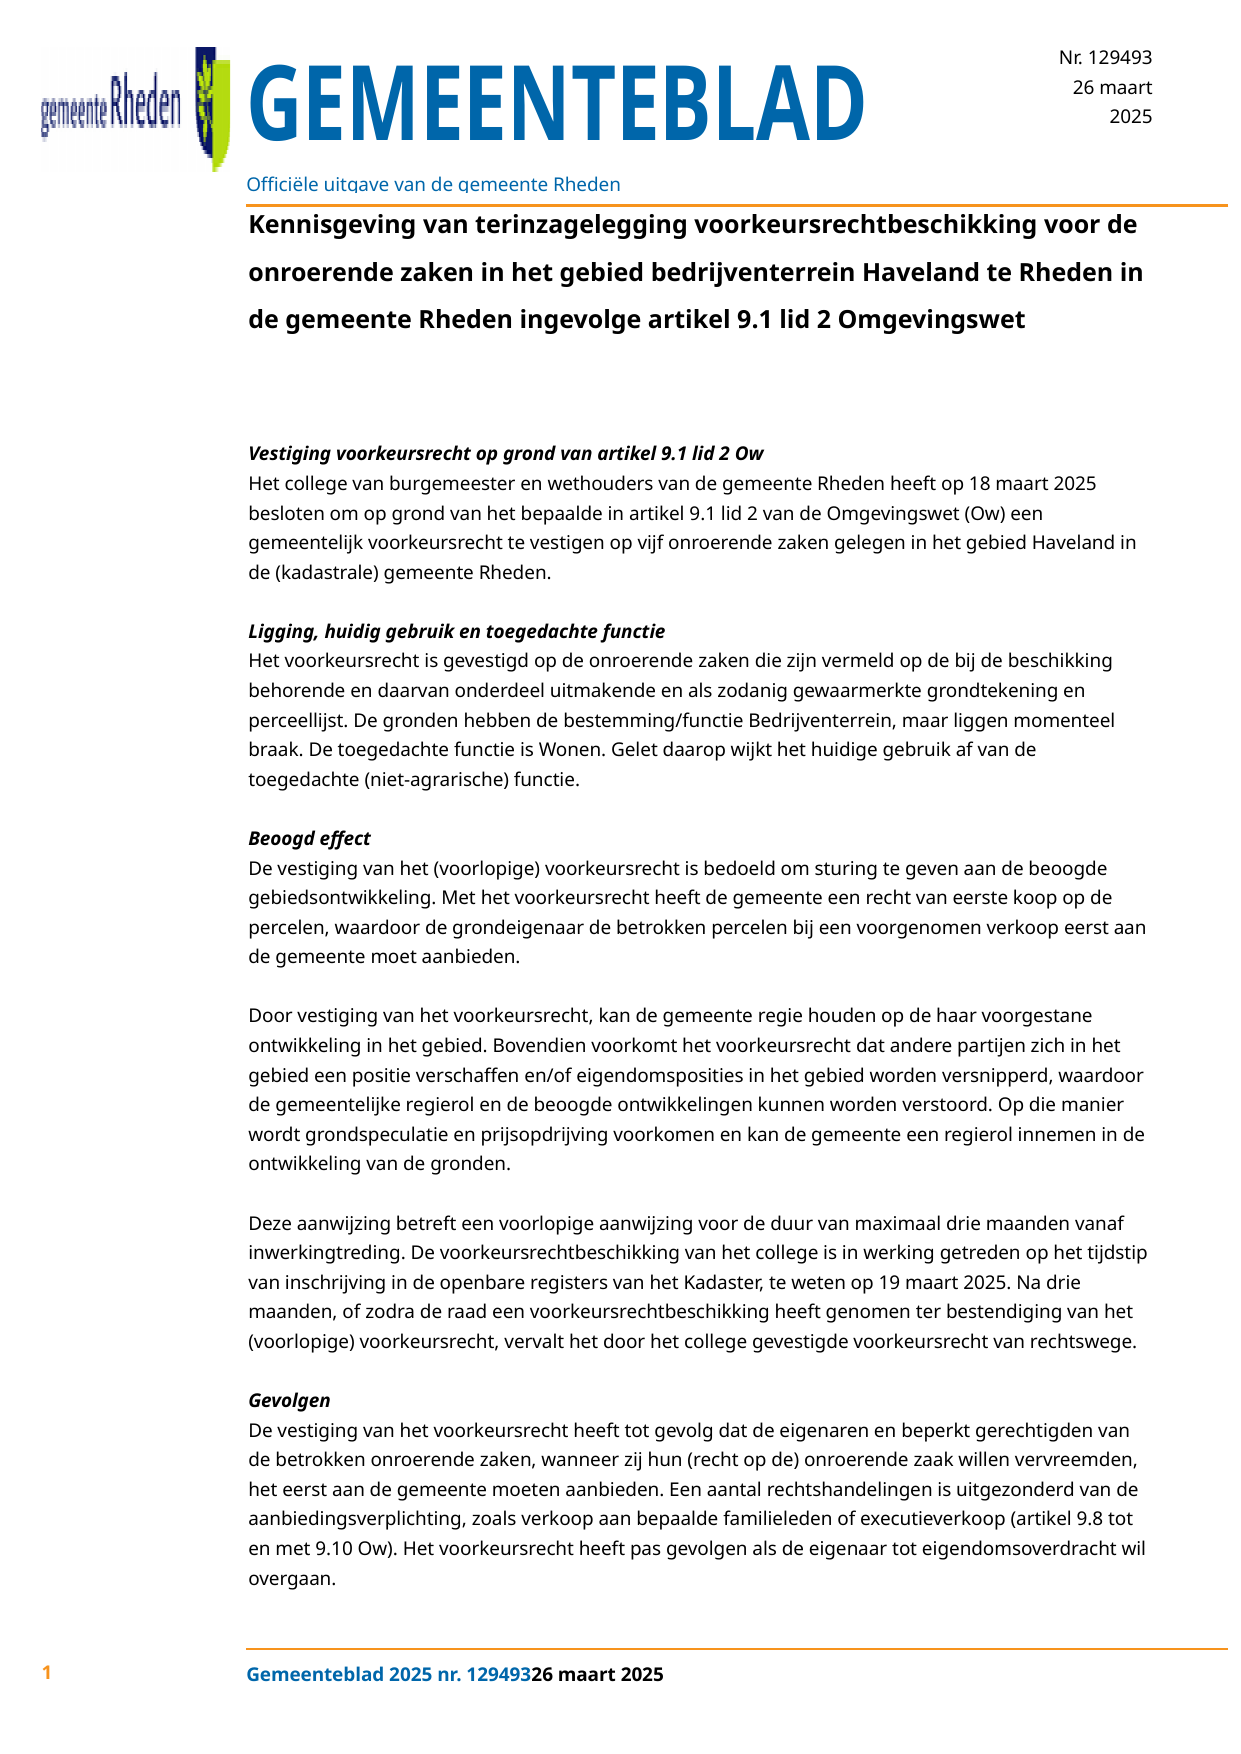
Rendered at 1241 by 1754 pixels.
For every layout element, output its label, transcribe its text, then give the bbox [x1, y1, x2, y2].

text De vestiging van het voorkeursrecht heeft tot gevolg dat de eigenaren en beperkt gerechtigden van de betrokken onroerende zaken, wanneer zij hun (recht op de) onroerende zaak willen vervreemden, het eerst aan de gemeente moeten aanbieden. Een aantal rechtshandelingen is uitgezonderd van de aanbiedingsverplichting, zoals verkoop aan bepaalde familieleden of executieverkoop (artikel 9.8 tot en met 9.10 Ow). Het voorkeursrecht heeft pas gevolgen als de eigenaar tot eigendomsoverdracht wil overgaan. [248, 1417, 1152, 1590]
text Door vestiging van het voorkeursrecht, kan de gemeente regie houden op de haar voorgestane ontwikkeling in het gebied. Bovendien voorkomt het voorkeursrecht dat andere partijen zich in het gebied een positie verschaffen en/of eigendomsposities in het gebied worden versnipperd, waardoor de gemeentelijke regierol en de beoogde ontwikkelingen kunnen worden verstoord. Op die manier wordt grondspeculatie en prijsopdrijving voorkomen en kan de gemeente een regierol innemen in de ontwikkeling van de gronden. [248, 1003, 1152, 1176]
text Deze aanwijzing betreft een voorlopige aanwijzing voor de duur van maximaal drie maanden vanaf inwerkingtreding. De voorkeursrechtbeschikking van het college is in werking getreden op het tijdstip van inschrijving in de openbare registers van het Kadaster, te weten op 19 maart 2025. Na drie maanden, of zodra de raad een voorkeursrechtbeschikking heeft genomen ter bestendiging van het (voorlopige) voorkeursrecht, vervalt het door het college gevestigde voorkeursrecht van rechtswege. [248, 1210, 1152, 1354]
text Ligging, huidig gebruik en toegedachte functie [248, 618, 1152, 644]
text Kennisgeving van terinzagelegging voorkeursrechtbeschikking voor de onroerende zaken in het gebied bedrijventerrein Haveland te Rheden in de gemeente Rheden ingevolge artikel 9.1 lid 2 Omgevingswet [248, 207, 1152, 336]
text Vestiging voorkeursrecht op grond van artikel 9.1 lid 2 Ow [248, 441, 1152, 466]
text Beoogd effect [248, 825, 1152, 851]
text De vestiging van het (voorlopige) voorkeursrecht is bedoeld om sturing te geven aan de beoogde gebiedsontwikkeling. Met het voorkeursrecht heeft de gemeente een recht van eerste koop op de percelen, waardoor de grondeigenaar de betrokken percelen bij een voorgenomen verkoop eerst aan de gemeente moet aanbieden. [248, 855, 1152, 969]
picture [41, 47, 231, 172]
text Het voorkeursrecht is gevestigd op de onroerende zaken die zijn vermeld op de bij de beschikking behorende en daarvan onderdeel uitmakende en als zodanig gewaarmerkte grondtekening en perceellijst. De gronden hebben de bestemming/functie Bedrijventerrein, maar liggen momenteel braak. De toegedachte functie is Wonen. Gelet daarop wijkt het huidige gebruik af van de toegedachte (niet-agrarische) functie. [248, 648, 1152, 792]
text Gevolgen [248, 1387, 1152, 1413]
text Het college van burgemeester en wethouders van de gemeente Rheden heeft op 18 maart 2025 besloten om op grond van het bepaalde in artikel 9.1 lid 2 van de Omgevingswet (Ow) een gemeentelijk voorkeursrecht te vestigen op vijf onroerende zaken gelegen in het gebied Haveland in de (kadastrale) gemeente Rheden. [248, 470, 1152, 584]
